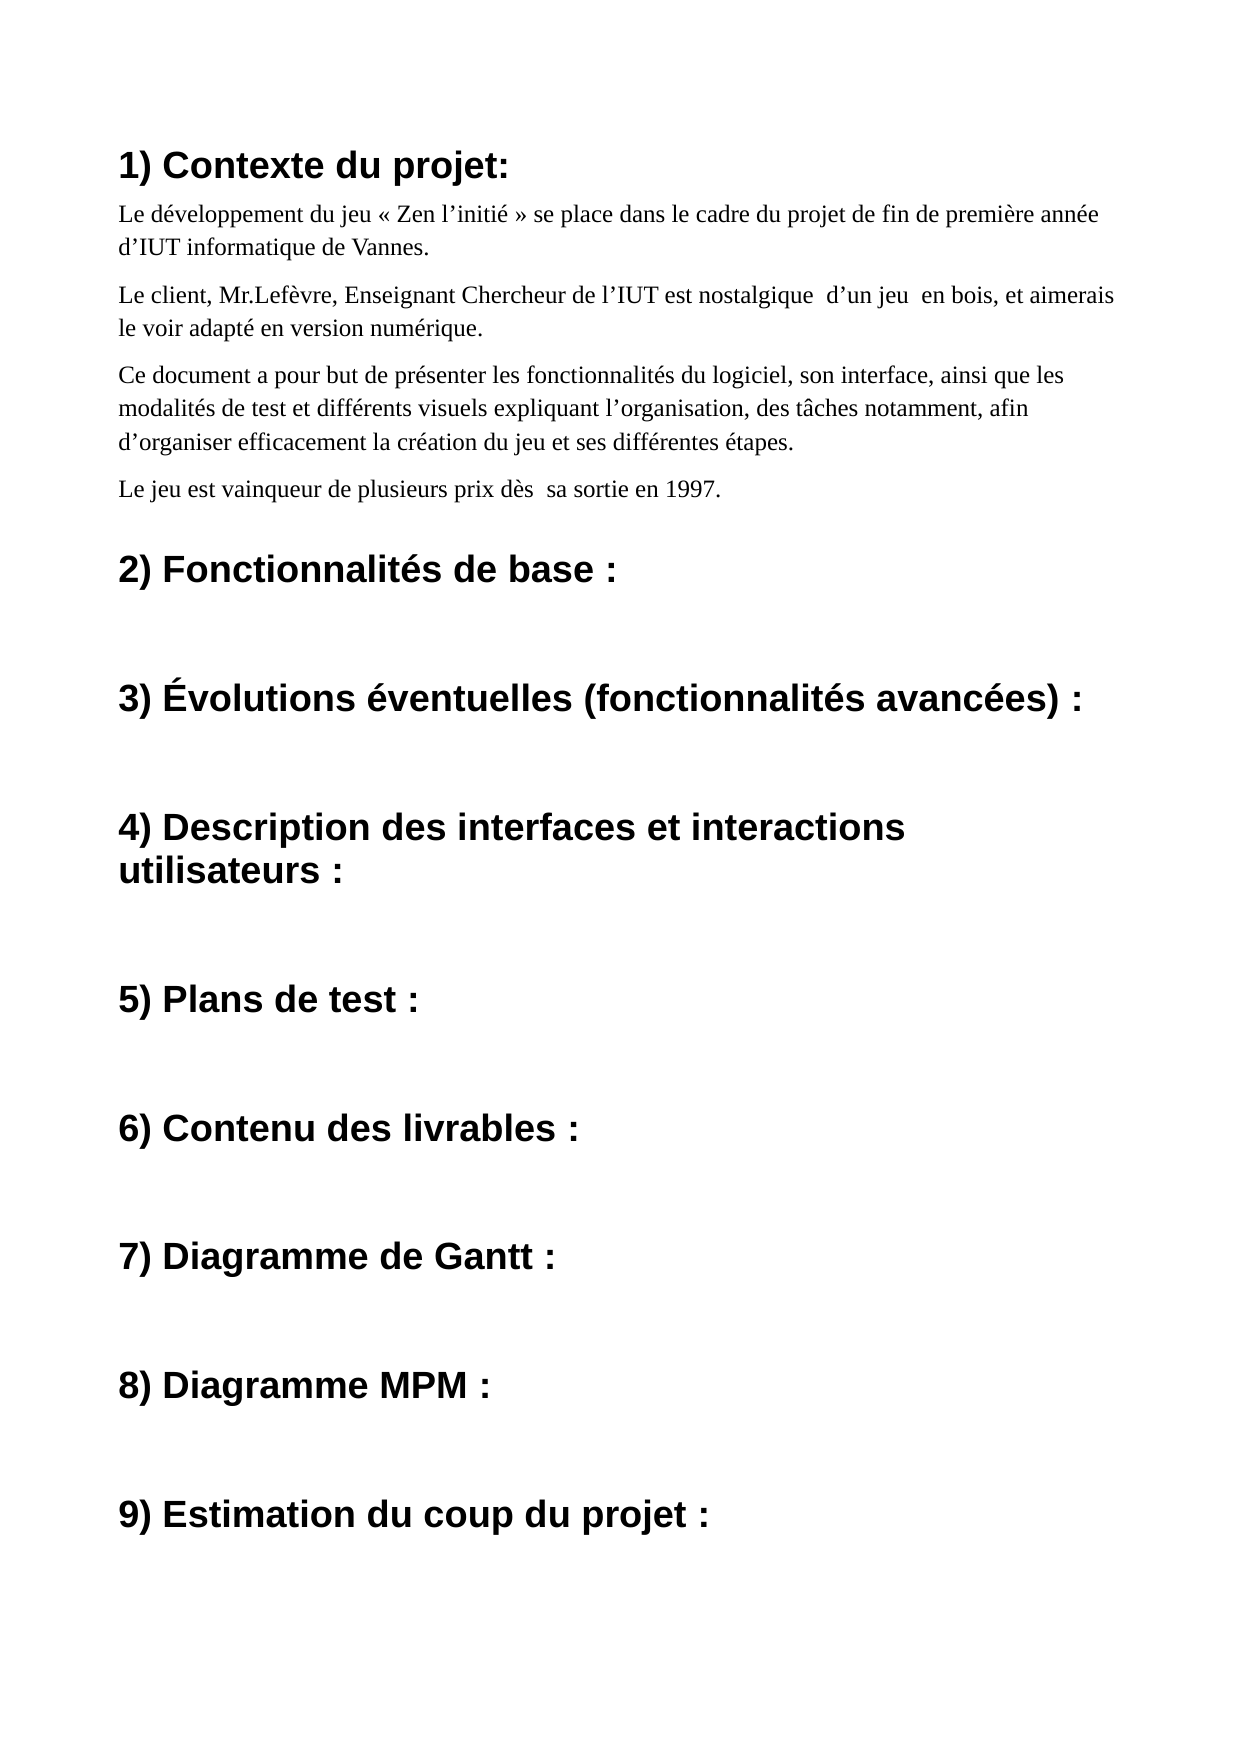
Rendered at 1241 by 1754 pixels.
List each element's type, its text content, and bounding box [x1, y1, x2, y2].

subtitle 7) Diagramme de Gantt : [118, 1234, 1122, 1278]
subtitle 4) Description des interfaces et interactions utilisateurs : [118, 804, 1122, 892]
subtitle 5) Plans de test : [118, 977, 1122, 1020]
text Le développement du jeu « Zen l’initié » se place dans le cadre du projet de fin de première année d’IUT informatique de Vannes. [118, 199, 1122, 261]
text Le client, Mr.Lefèvre, Enseignant Chercheur de l’IUT est nostalgique d’un jeu en bois, et aimerais le voir adapté en version numérique. [118, 280, 1122, 342]
subtitle 3) Évolutions éventuelles (fonctionnalités avancées) : [118, 676, 1122, 719]
text Ce document a pour but de présenter les fonctionnalités du logiciel, son interface, ainsi que les modalités de test et différents visuels expliquant l’organisation, des tâches notamment, afin d’organiser efficacement la création du jeu et ses différentes étapes. [118, 361, 1122, 455]
subtitle 6) Contenu des livrables : [118, 1105, 1122, 1149]
text Le jeu est vainqueur de plusieurs prix dès sa sortie en 1997. [118, 474, 1122, 503]
subtitle 9) Estimation du coup du projet : [118, 1492, 1122, 1535]
subtitle 8) Diagramme MPM : [118, 1363, 1122, 1407]
subtitle 1) Contexte du projet: [118, 143, 1122, 187]
subtitle 2) Fonctionnalités de base : [118, 547, 1122, 590]
